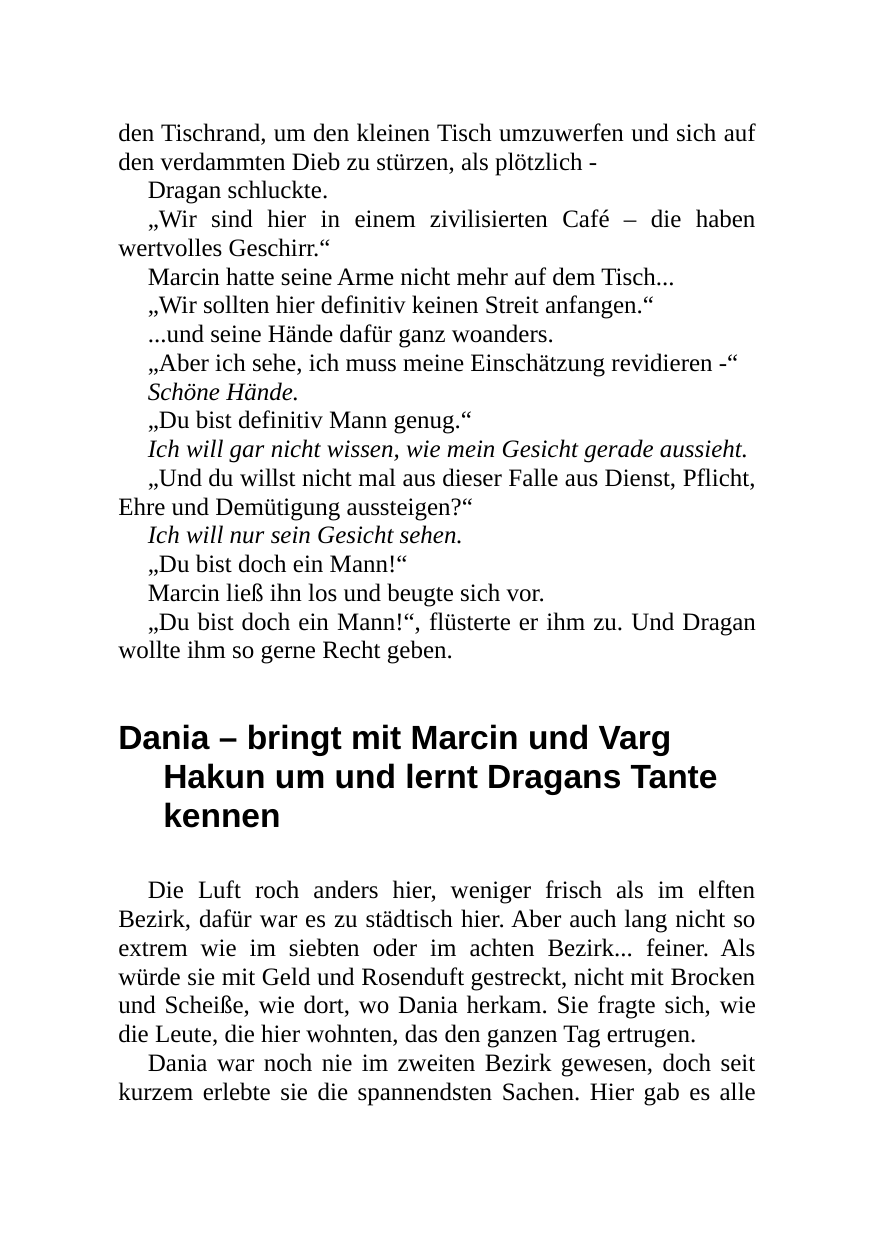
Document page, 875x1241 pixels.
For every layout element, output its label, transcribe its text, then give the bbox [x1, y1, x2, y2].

text Marcin ließ ihn los und beugte sich vor. [118, 578, 756, 607]
text „Du bist definitiv Mann genug.“ [118, 406, 756, 434]
text Marcin hatte seine Arme nicht mehr auf dem Tisch... [118, 262, 756, 291]
text „Du bist doch ein Mann!“ [118, 549, 756, 578]
text „Du bist doch ein Mann!“, flüsterte er ihm zu. Und Dragan wollte ihm so gerne Recht geben. [118, 607, 756, 664]
text Ich will nur sein Gesicht sehen. [118, 521, 756, 549]
subtitle Dania – bringt mit Marcin und Varg Hakun um und lernt Dragans Tante kennen [118, 718, 756, 834]
text Die Luft roch anders hier, weniger frisch als im elften Bezirk, dafür war es zu städtisch hier. Aber auch lang nicht so extrem wie im siebten oder im achten Bezirk... feiner. Als würde sie mit Geld und Rosenduft gestreckt, nicht mit Brocken und Scheiße, wie dort, wo Dania herkam. Sie fragte sich, wie die Leute, die hier wohnten, das den ganzen Tag ertrugen. [118, 875, 756, 1048]
text „Aber ich sehe, ich muss meine Einschätzung revidieren -“ [118, 348, 756, 377]
text Dania war noch nie im zweiten Bezirk gewesen, doch seit kurzem erlebte sie die spannendsten Sachen. Hier gab es alle [118, 1048, 756, 1105]
text „Und du willst nicht mal aus dieser Falle aus Dienst, Pflicht, Ehre und Demütigung aussteigen?“ [118, 463, 756, 521]
text Schöne Hände. [118, 377, 756, 406]
text den Tischrand, um den kleinen Tisch umzuwerfen und sich auf den verdammten Dieb zu stürzen, als plötzlich - [118, 118, 756, 176]
text ...und seine Hände dafür ganz woanders. [118, 319, 756, 348]
text Dragan schluckte. [118, 176, 756, 204]
text „Wir sollten hier definitiv keinen Streit anfangen.“ [118, 291, 756, 319]
text Ich will gar nicht wissen, wie mein Gesicht gerade aussieht. [118, 434, 756, 463]
text „Wir sind hier in einem zivilisierten Café – die haben wertvolles Geschirr.“ [118, 204, 756, 262]
